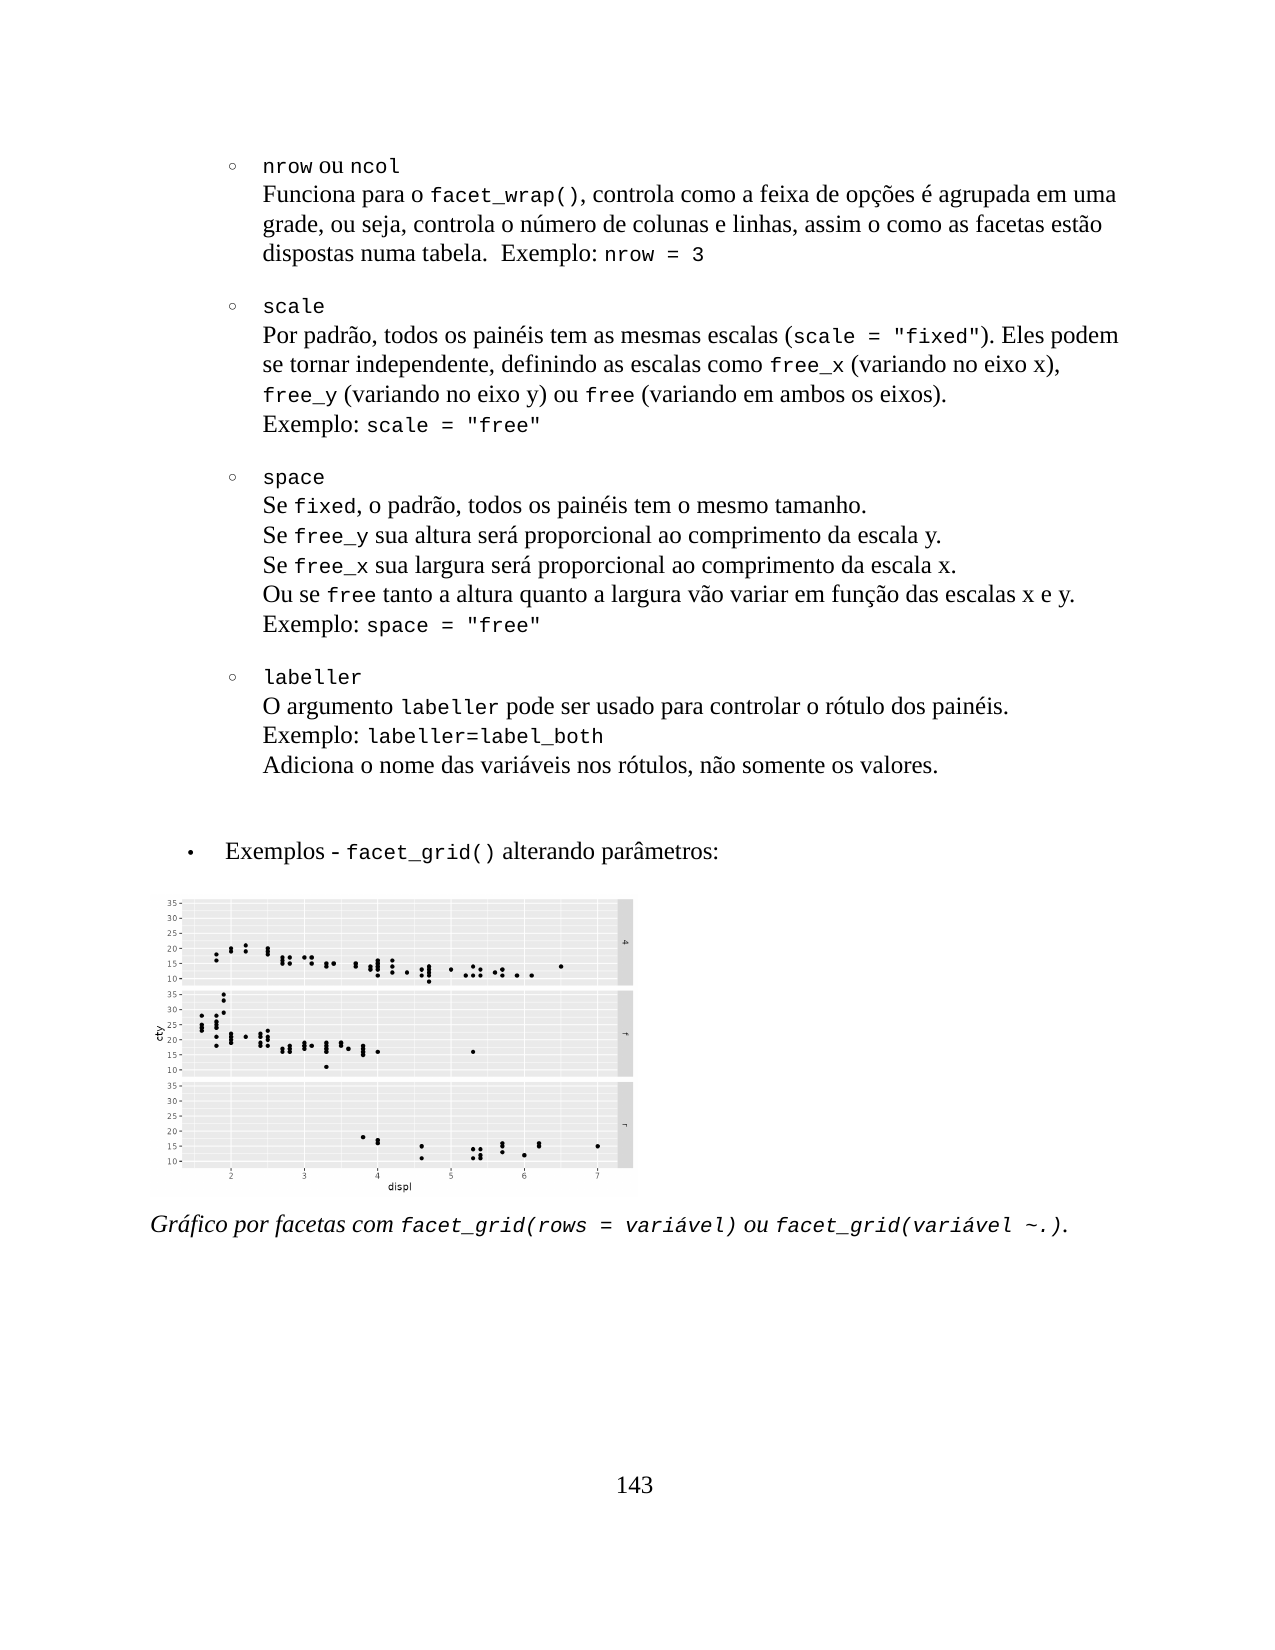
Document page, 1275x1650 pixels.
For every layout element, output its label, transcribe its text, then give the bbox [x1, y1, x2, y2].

picture [150, 894, 638, 1197]
text Gráfico por facetas com facet_grid(rows = variável) ou facet_grid(variável ~.). [150, 1209, 1125, 1238]
list labeller O argumento labeller pode ser usado para controlar o rótulo dos painéis. Exemplo: labeller=label_both Adiciona o nome das variáveis nos rótulos, não somente os valores. [225, 667, 1125, 808]
list nrow ou ncol Funciona para o facet_wrap(), controla como a feixa de opções é agrupada em uma grade, ou seja, controla o número de colunas e linhas, assim o como as facetas estão dispostas numa tabela. Exemplo: nrow = 3 [225, 150, 1125, 296]
list scale Por padrão, todos os painéis tem as mesmas escalas (scale = "fixed"). Eles podem se tornar independente, definindo as escalas como free_x (variando no eixo x), free_y (variando no eixo y) ou free (variando em ambos os eixos). Exemplo: scale = "free" [225, 296, 1125, 467]
list Exemplos - facet_grid() alterando parâmetros: [187, 836, 1125, 895]
list space Se fixed, o padrão, todos os painéis tem o mesmo tamanho. Se free_y sua altura será proporcional ao comprimento da escala y. Se free_x sua largura será proporcional ao comprimento da escala x. Ou se free tanto a altura quanto a largura vão variar em função das escalas x e y. Exemplo: space = "free" [225, 467, 1125, 667]
